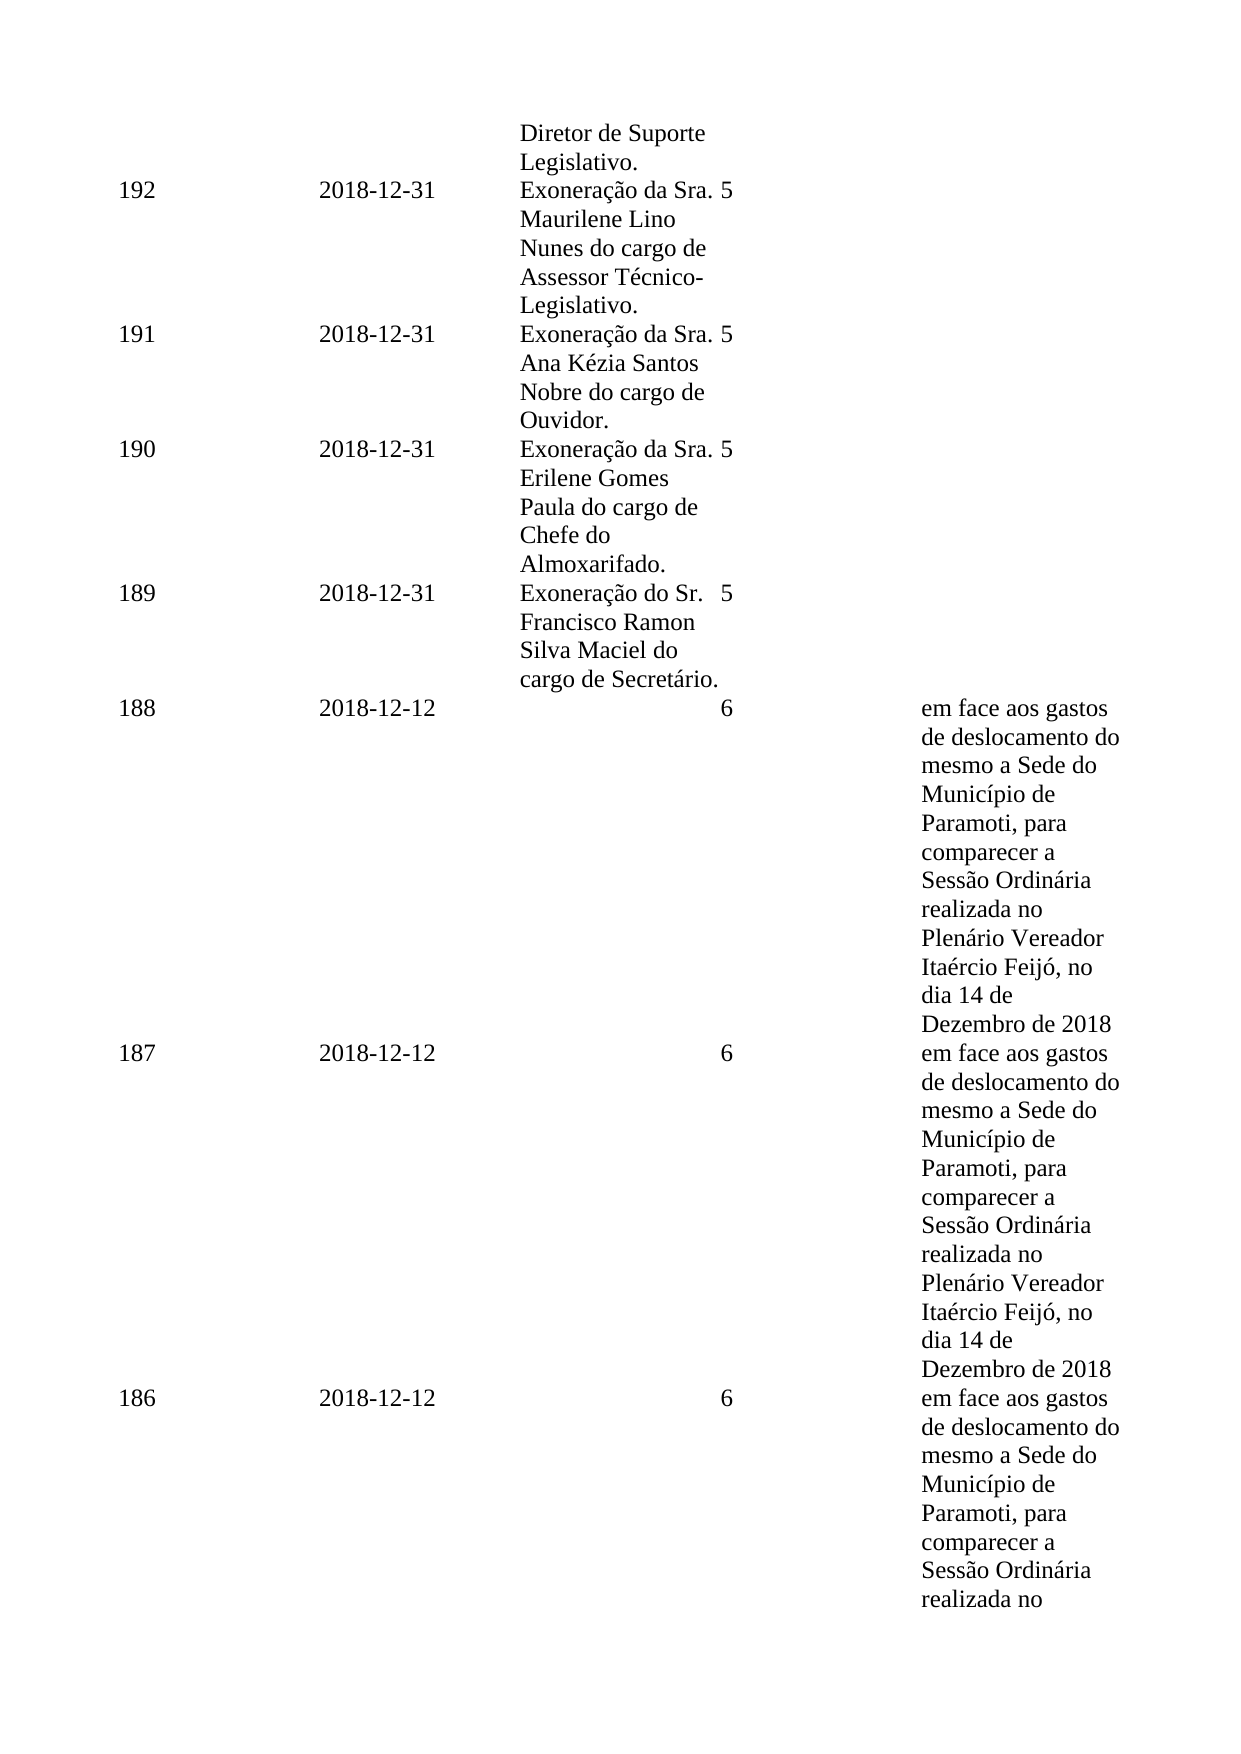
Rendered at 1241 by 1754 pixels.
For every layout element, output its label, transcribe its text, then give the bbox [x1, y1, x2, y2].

table_cell Exoneração da Sra. Erilene Gomes Paula do cargo de Chefe do Almoxarifado. [520, 434, 720, 578]
table_cell 5 [720, 319, 921, 434]
table_cell em face aos gastos de deslocamento do mesmo a Sede do Município de Paramoti, para comparecer a Sessão Ordinária realizada no [921, 1383, 1122, 1613]
table_cell [118, 118, 319, 176]
table_cell 187 [118, 1038, 319, 1383]
table_cell 191 [118, 319, 319, 434]
table_cell 2018-12-12 [319, 1038, 519, 1383]
table_cell 2018-12-31 [319, 578, 519, 693]
table_cell [921, 578, 1122, 693]
table_cell Exoneração da Sra. Ana Kézia Santos Nobre do cargo de Ouvidor. [520, 319, 720, 434]
table_cell [720, 118, 921, 176]
table_cell Diretor de Suporte Legislativo. [520, 118, 720, 176]
table_cell [921, 176, 1122, 319]
table_cell [520, 1038, 720, 1383]
table_cell 192 [118, 176, 319, 319]
table_cell [921, 118, 1122, 176]
table_cell [921, 319, 1122, 434]
table_cell 5 [720, 176, 921, 319]
table_cell 2018-12-31 [319, 319, 519, 434]
table_cell 2018-12-31 [319, 176, 519, 319]
table_cell 2018-12-31 [319, 434, 519, 578]
table_cell 6 [720, 1038, 921, 1383]
table_cell 2018-12-12 [319, 693, 519, 1038]
table_cell 189 [118, 578, 319, 693]
table_cell [319, 118, 519, 176]
table_cell 5 [720, 578, 921, 693]
table_cell 186 [118, 1383, 319, 1613]
table_cell Exoneração da Sra. Maurilene Lino Nunes do cargo de Assessor Técnico-Legislativo. [520, 176, 720, 319]
table_cell 6 [720, 1383, 921, 1613]
table_cell 2018-12-12 [319, 1383, 519, 1613]
table_cell em face aos gastos de deslocamento do mesmo a Sede do Município de Paramoti, para comparecer a Sessão Ordinária realizada no Plenário Vereador Itaércio Feijó, no dia 14 de Dezembro de 2018 [921, 1038, 1122, 1383]
table_cell [921, 434, 1122, 578]
table_cell em face aos gastos de deslocamento do mesmo a Sede do Município de Paramoti, para comparecer a Sessão Ordinária realizada no Plenário Vereador Itaércio Feijó, no dia 14 de Dezembro de 2018 [921, 693, 1122, 1038]
table_cell 188 [118, 693, 319, 1038]
table_cell [520, 693, 720, 1038]
table_cell Exoneração do Sr. Francisco Ramon Silva Maciel do cargo de Secretário. [520, 578, 720, 693]
table_cell [520, 1383, 720, 1613]
table_cell 190 [118, 434, 319, 578]
table_cell 5 [720, 434, 921, 578]
table_cell 6 [720, 693, 921, 1038]
